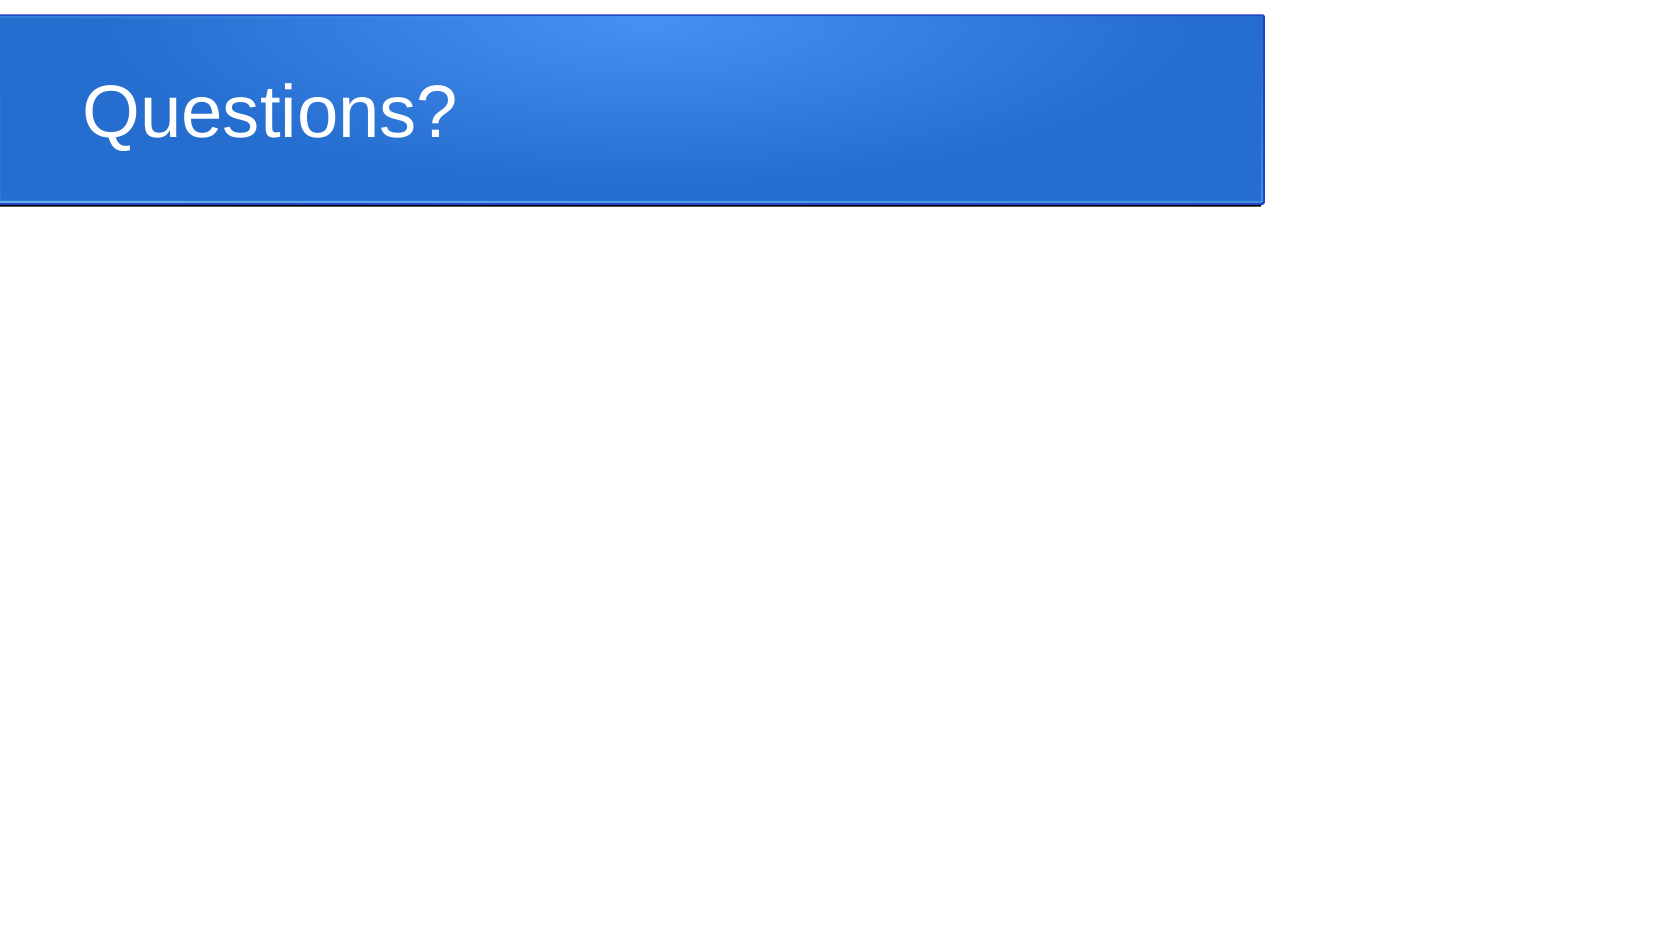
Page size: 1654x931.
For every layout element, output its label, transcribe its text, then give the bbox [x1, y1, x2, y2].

title Questions? [82, 35, 1235, 189]
